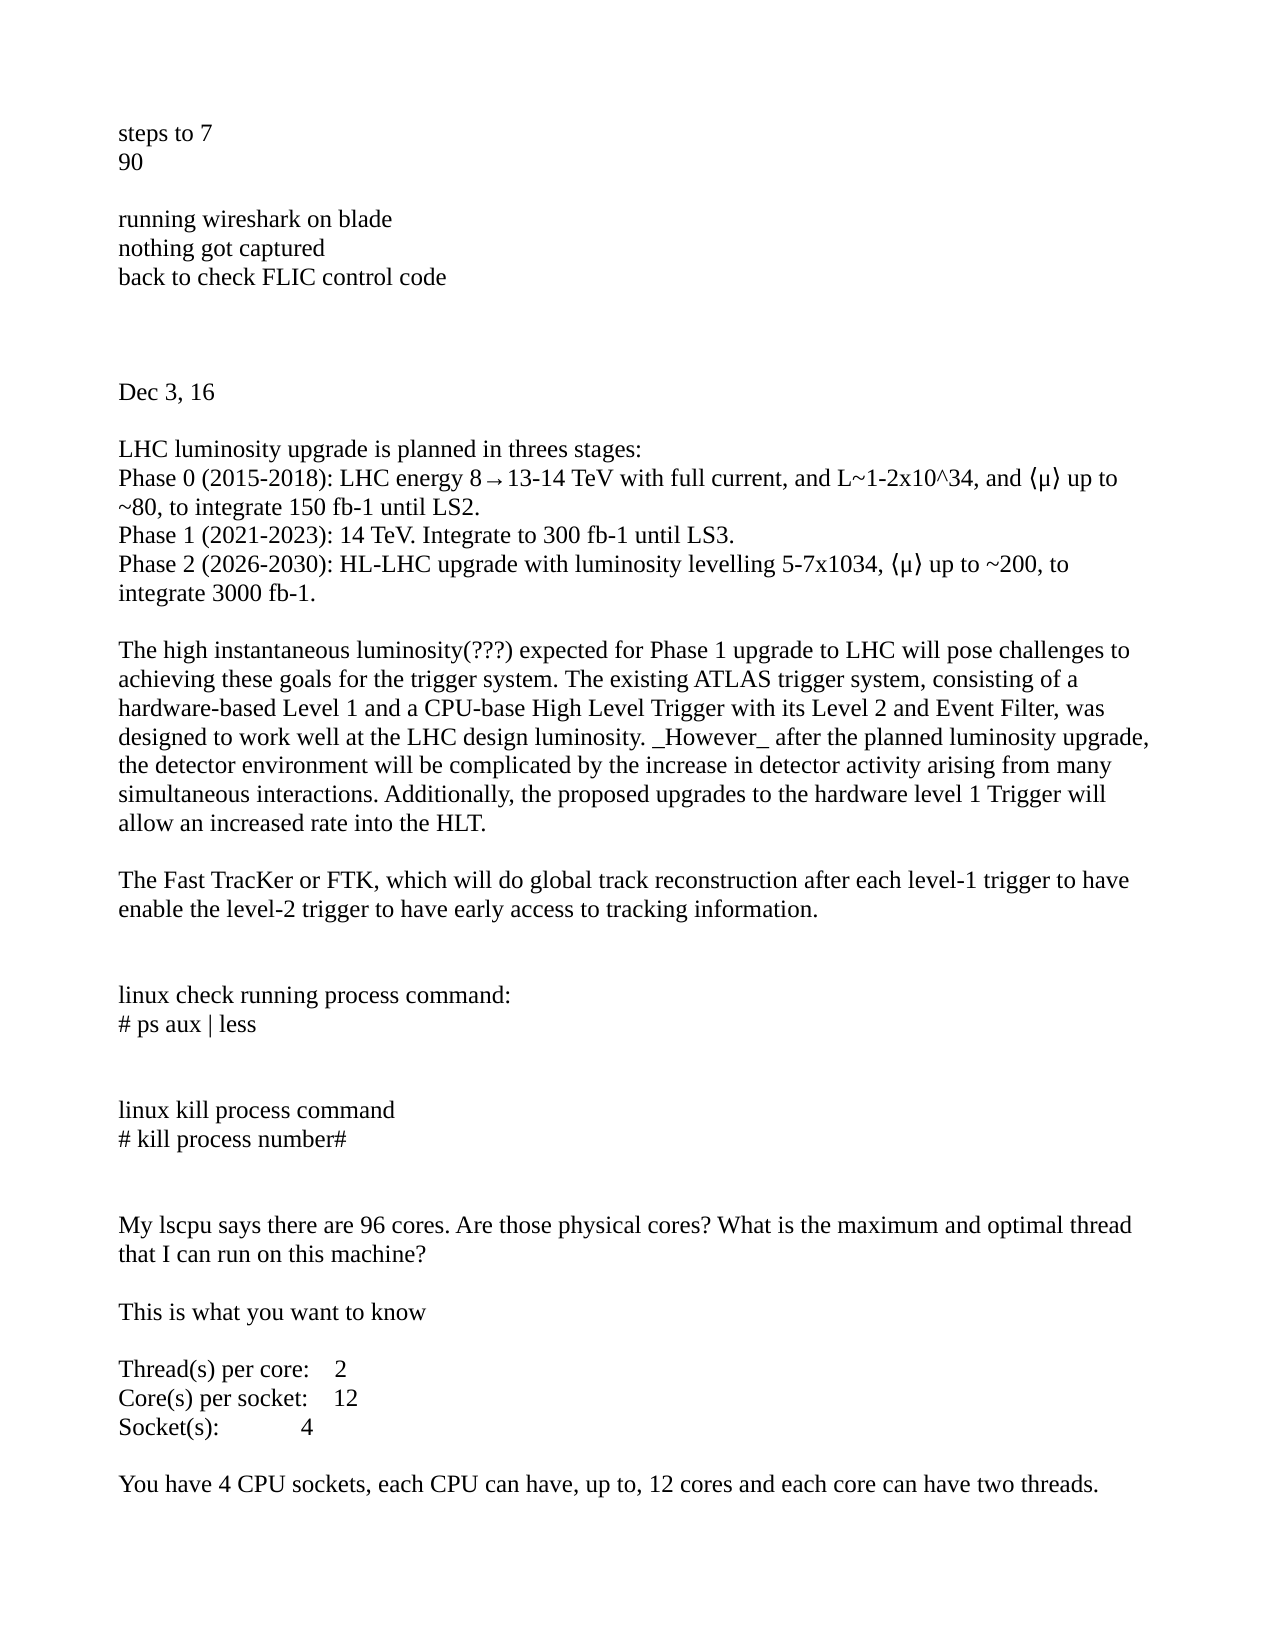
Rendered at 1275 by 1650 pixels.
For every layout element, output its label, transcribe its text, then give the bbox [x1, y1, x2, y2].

text steps to 7 [118, 118, 1157, 147]
text 90 [118, 147, 1157, 176]
text The high instantaneous luminosity(???) expected for Phase 1 upgrade to LHC will pose challenges to achieving these goals for the trigger system. The existing ATLAS trigger system, consisting of a hardware-based Level 1 and a CPU-base High Level Trigger with its Level 2 and Event Filter, was designed to work well at the LHC design luminosity. _However_ after the planned luminosity upgrade, the detector environment will be complicated by the increase in detector activity arising from many simultaneous interactions. Additionally, the proposed upgrades to the hardware level 1 Trigger will allow an increased rate into the HLT. [118, 636, 1157, 837]
text My lscpu says there are 96 cores. Are those physical cores? What is the maximum and optimal thread that I can run on this machine? [118, 1211, 1157, 1268]
text Phase 1 (2021-2023): 14 TeV. Integrate to 300 fb-1 until LS3. [118, 521, 1157, 549]
text LHC luminosity upgrade is planned in threes stages: [118, 434, 1157, 463]
text Dec 3, 16 [118, 377, 1157, 406]
text running wireshark on blade [118, 204, 1157, 233]
text # ps aux | less [118, 1009, 1157, 1038]
text Socket(s): 4 [118, 1412, 1157, 1441]
text Core(s) per socket: 12 [118, 1383, 1157, 1412]
text back to check FLIC control code [118, 262, 1157, 291]
text The Fast TracKer or FTK, which will do global track reconstruction after each level-1 trigger to have enable the level-2 trigger to have early access to tracking information. [118, 866, 1157, 923]
text Thread(s) per core: 2 [118, 1354, 1157, 1383]
text linux check running process command: [118, 981, 1157, 1009]
text # kill process number# [118, 1124, 1157, 1153]
text Phase 2 (2026-2030): HL-LHC upgrade with luminosity levelling 5-7x1034, ⟨μ⟩ up to ~200, to integrate 3000 fb-1. [118, 549, 1157, 607]
text This is what you want to know [118, 1297, 1157, 1326]
text linux kill process command [118, 1096, 1157, 1124]
text nothing got captured [118, 233, 1157, 262]
text You have 4 CPU sockets, each CPU can have, up to, 12 cores and each core can have two threads. [118, 1469, 1157, 1498]
text Phase 0 (2015-2018): LHC energy 8→13-14 TeV with full current, and L~1-2x10^34, and ⟨μ⟩ up to ~80, to integrate 150 fb-1 until LS2. [118, 463, 1157, 521]
